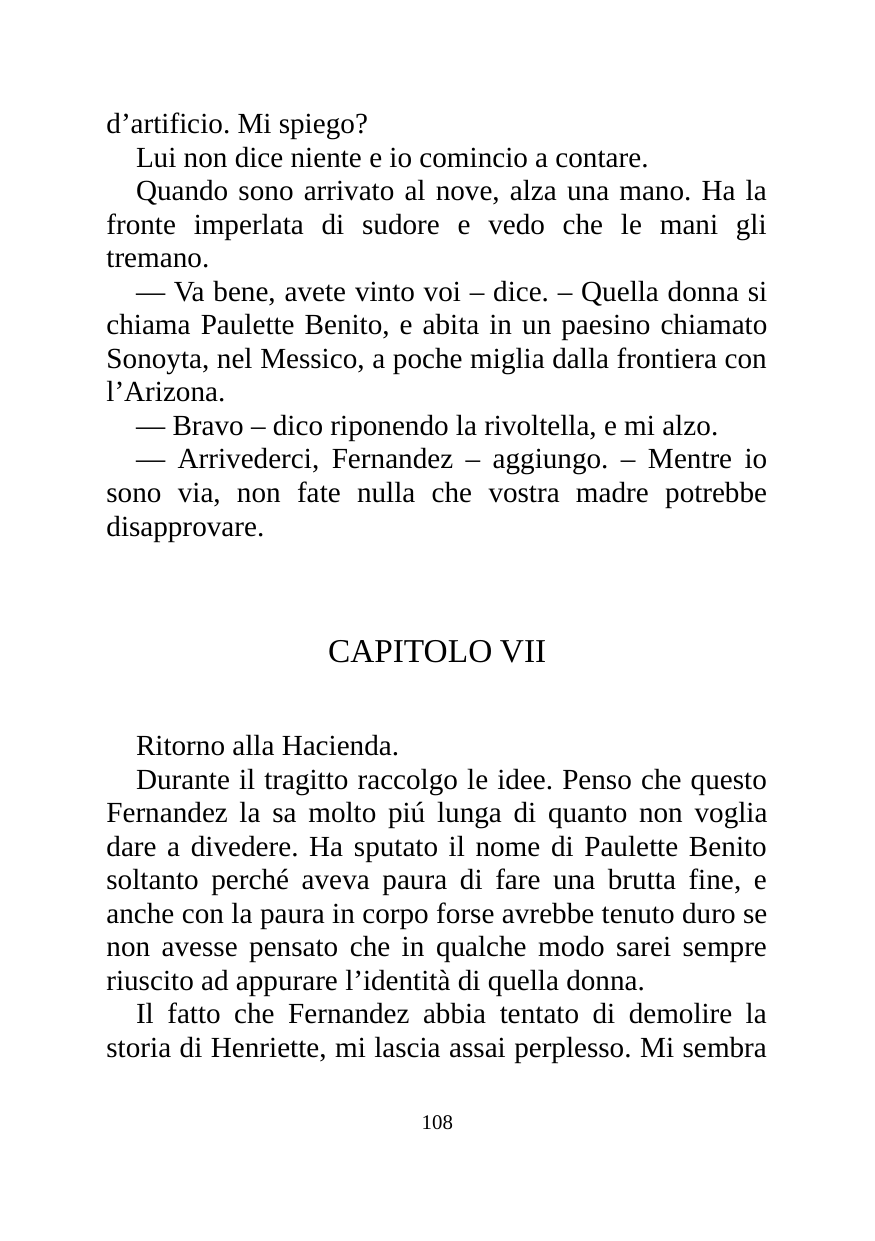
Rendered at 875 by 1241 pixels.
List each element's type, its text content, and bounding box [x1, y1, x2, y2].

text — Bravo – dico riponendo la rivoltella, e mi alzo. [106, 408, 768, 442]
text d’artificio. Mi spiego? [106, 106, 768, 140]
subtitle CAPITOLO VII [106, 631, 768, 669]
text Quando sono arrivato al nove, alza una mano. Ha la fronte imperlata di sudore e vedo che le mani gli tremano. [106, 173, 768, 274]
text Ritorno alla Hacienda. [106, 728, 768, 762]
text — Arrivederci, Fernandez – aggiungo. – Mentre io sono via, non fate nulla che vostra madre potrebbe disapprovare. [106, 442, 768, 542]
text — Va bene, avete vinto voi – dice. – Quella donna si chiama Paulette Benito, e abita in un paesino chiamato Sonoyta, nel Messico, a poche miglia dalla frontiera con l’Arizona. [106, 274, 768, 408]
text Il fatto che Fernandez abbia tentato di demolire la storia di Henriette, mi lascia assai perplesso. Mi sembra [106, 997, 768, 1064]
text Lui non dice niente e io comincio a contare. [106, 140, 768, 173]
text Durante il tragitto raccolgo le idee. Penso che questo Fernandez la sa molto piú lunga di quanto non voglia dare a divedere. Ha sputato il nome di Paulette Benito soltanto perché aveva paura di fare una brutta fine, e anche con la paura in corpo forse avrebbe tenuto duro se non avesse pensato che in qualche modo sarei sempre riuscito ad appurare l’identità di quella donna. [106, 762, 768, 997]
